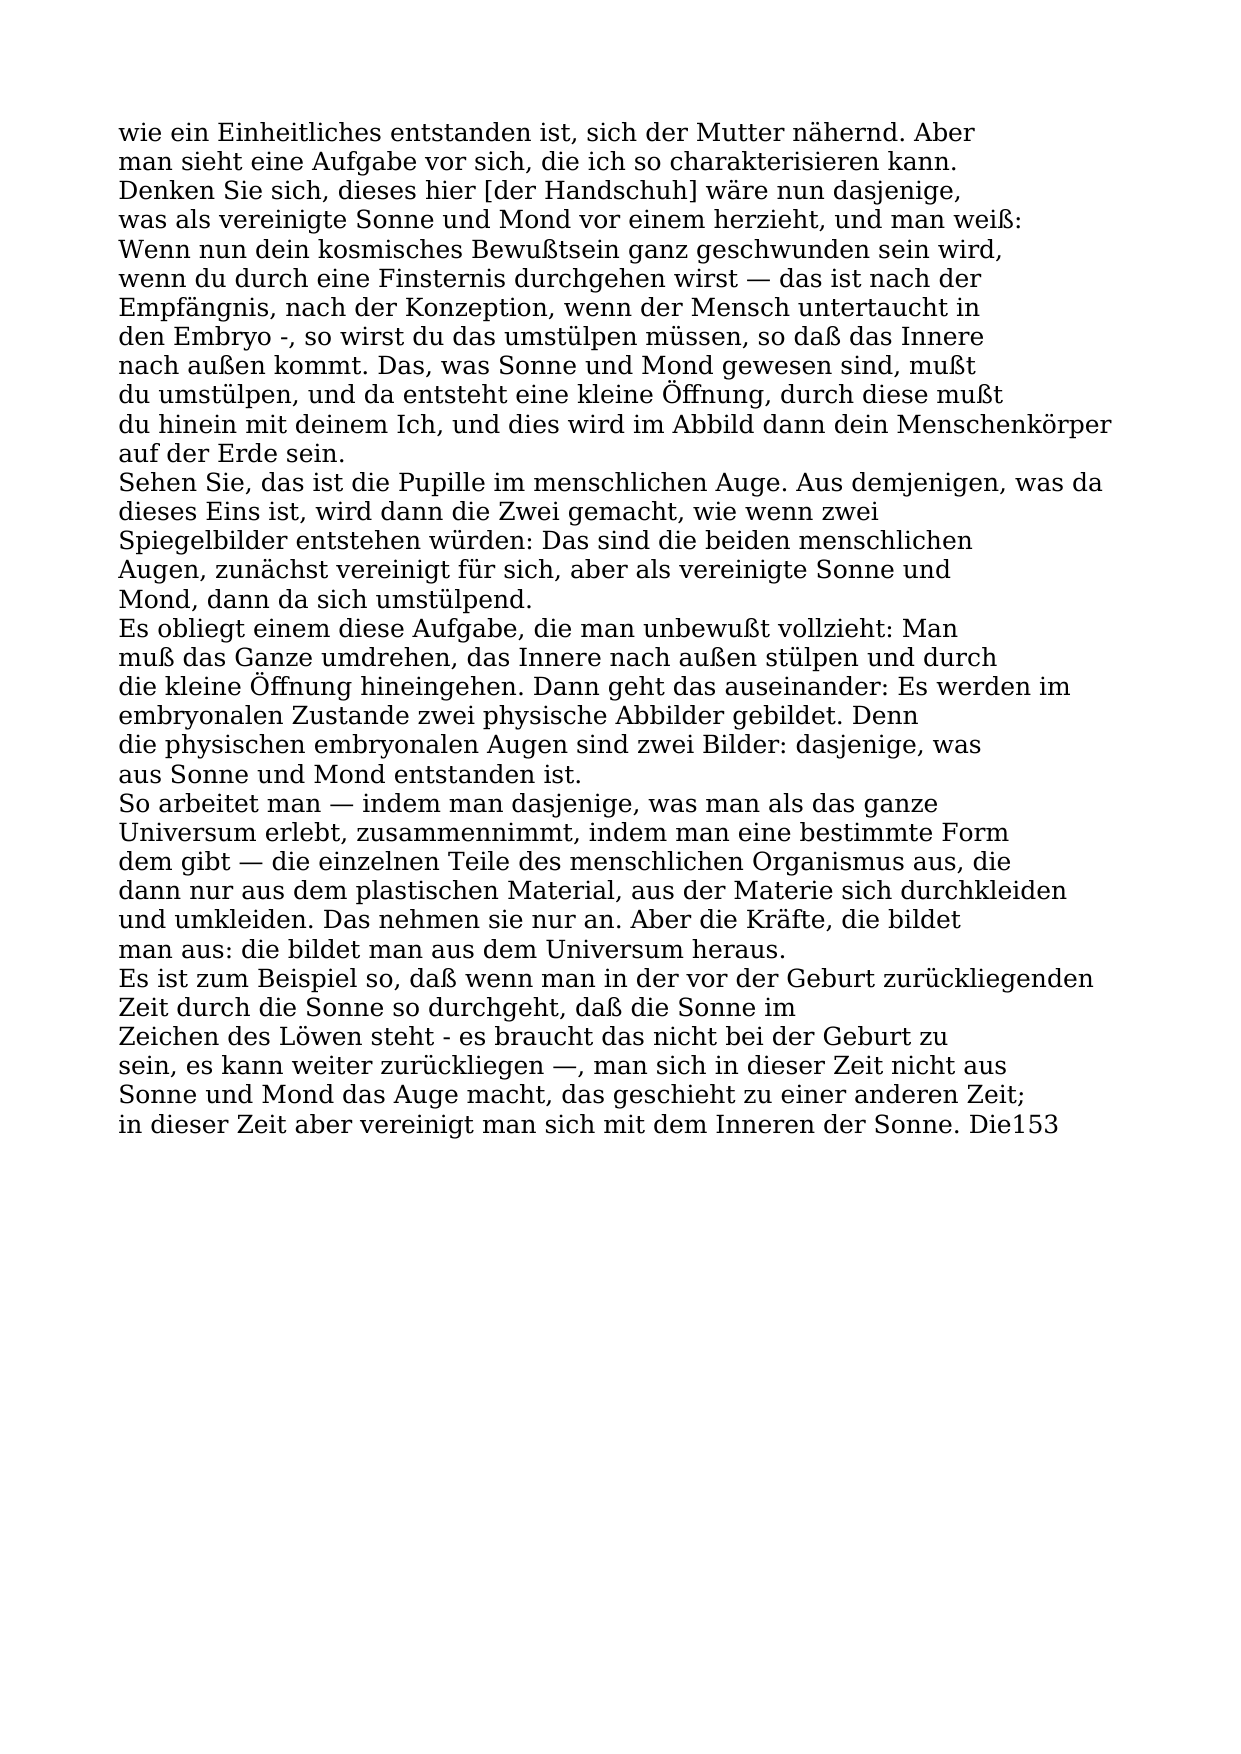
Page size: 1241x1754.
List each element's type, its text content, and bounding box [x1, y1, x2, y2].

text Sonne und Mond das Auge macht, das geschieht zu einer anderen Zeit; [118, 1081, 1122, 1110]
text Zeichen des Löwen steht - es braucht das nicht bei der Geburt zu [118, 1022, 1122, 1051]
text muß das Ganze umdrehen, das Innere nach außen stülpen und durch [118, 643, 1122, 672]
text du umstülpen, und da entsteht eine kleine Öffnung, durch diese mußt [118, 381, 1122, 410]
text Denken Sie sich, dieses hier [der Handschuh] wäre nun dasjenige, [118, 176, 1122, 206]
text Es ist zum Beispiel so, daß wenn man in der vor der Geburt zurückliegenden Zeit durch die Sonne so durchgeht, daß die Sonne im [118, 964, 1122, 1022]
text aus Sonne und Mond entstanden ist. [118, 760, 1122, 789]
text die kleine Öffnung hineingehen. Dann geht das auseinander: Es werden im embryonalen Zustande zwei physische Abbilder gebildet. Denn [118, 672, 1122, 731]
text du hinein mit deinem Ich, und dies wird im Abbild dann dein Menschenkörper auf der Erde sein. [118, 410, 1122, 468]
text Mond, dann da sich umstülpend. [118, 585, 1122, 614]
text wenn du durch eine Finsternis durchgehen wirst — das ist nach der [118, 264, 1122, 293]
text die physischen embryonalen Augen sind zwei Bilder: dasjenige, was [118, 731, 1122, 760]
text was als vereinigte Sonne und Mond vor einem herzieht, und man weiß: [118, 206, 1122, 235]
text sein, es kann weiter zurückliegen —, man sich in dieser Zeit nicht aus [118, 1051, 1122, 1081]
text Wenn nun dein kosmisches Bewußtsein ganz geschwunden sein wird, [118, 235, 1122, 264]
text in dieser Zeit aber vereinigt man sich mit dem Inneren der Sonne. Die153 [118, 1110, 1122, 1139]
text Augen, zunächst vereinigt für sich, aber als vereinigte Sonne und [118, 556, 1122, 585]
text den Embryo -, so wirst du das umstülpen müssen, so daß das Innere [118, 322, 1122, 351]
text wie ein Einheitliches entstanden ist, sich der Mutter nähernd. Aber [118, 118, 1122, 147]
text man aus: die bildet man aus dem Universum heraus. [118, 935, 1122, 964]
text nach außen kommt. Das, was Sonne und Mond gewesen sind, mußt [118, 351, 1122, 381]
text So arbeitet man — indem man dasjenige, was man als das ganze [118, 789, 1122, 818]
text dem gibt — die einzelnen Teile des menschlichen Organismus aus, die [118, 847, 1122, 876]
text Universum erlebt, zusammennimmt, indem man eine bestimmte Form [118, 818, 1122, 847]
text dann nur aus dem plastischen Material, aus der Materie sich durchkleiden und umkleiden. Das nehmen sie nur an. Aber die Kräfte, die bildet [118, 876, 1122, 935]
text Sehen Sie, das ist die Pupille im menschlichen Auge. Aus demjenigen, was da dieses Eins ist, wird dann die Zwei gemacht, wie wenn zwei [118, 468, 1122, 526]
text man sieht eine Aufgabe vor sich, die ich so charakterisieren kann. [118, 147, 1122, 176]
text Es obliegt einem diese Aufgabe, die man unbewußt vollzieht: Man [118, 614, 1122, 643]
text Empfängnis, nach der Konzeption, wenn der Mensch untertaucht in [118, 293, 1122, 322]
text Spiegelbilder entstehen würden: Das sind die beiden menschlichen [118, 526, 1122, 556]
